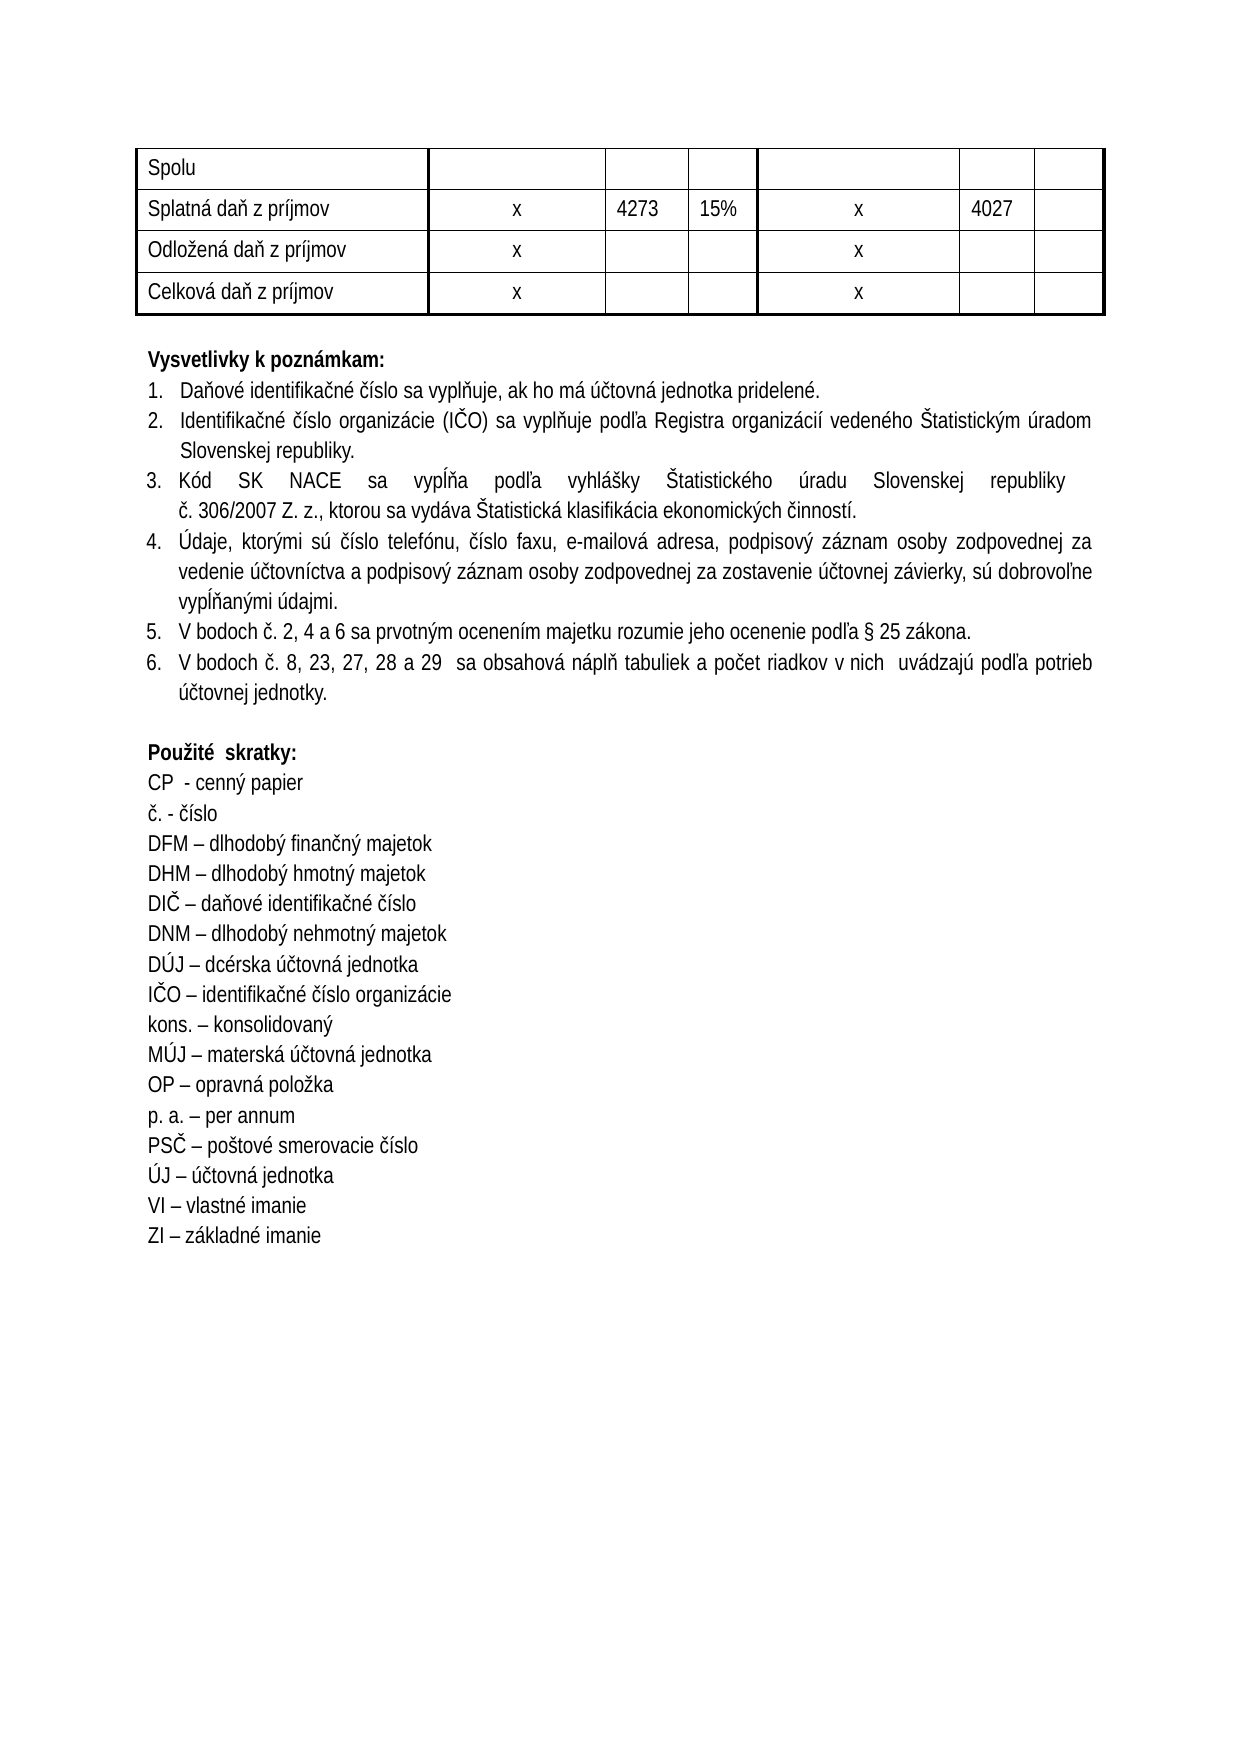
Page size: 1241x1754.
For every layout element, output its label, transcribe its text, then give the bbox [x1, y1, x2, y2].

text PSČ – poštové smerovacie číslo [148, 1132, 1093, 1158]
table_cell x [430, 190, 605, 230]
table_cell [689, 231, 756, 272]
table_cell [1035, 149, 1102, 189]
text DHM – dlhodobý hmotný majetok [148, 860, 1093, 886]
table_cell [1035, 231, 1102, 272]
list Kód SK NACE sa vypĺňa podľa vyhlášky Štatistického úradu Slovenskej republiky č. 306/2007 Z. z., ktorou sa vydáva Štatistická klasifikácia ekonomických činností. [146, 467, 1093, 524]
text DÚJ – dcérska účtovná jednotka [148, 951, 1093, 977]
table_cell x [430, 273, 605, 313]
text č. - číslo [148, 799, 1093, 826]
table_cell 4027 [960, 190, 1034, 230]
text DNM – dlhodobý nehmotný majetok [148, 920, 1093, 947]
list V bodoch č. 8, 23, 27, 28 a 29 sa obsahová náplň tabuliek a počet riadkov v nich uvádzajú podľa potrieb účtovnej jednotky. [146, 648, 1093, 705]
text IČO – identifikačné číslo organizácie [148, 981, 1093, 1007]
table_cell [430, 149, 605, 189]
table_cell x [430, 231, 605, 272]
table_cell x [759, 273, 959, 313]
list Daňové identifikačné číslo sa vyplňuje, ak ho má účtovná jednotka pridelené. [148, 377, 1093, 403]
table_cell [1035, 273, 1102, 313]
text ÚJ – účtovná jednotka [148, 1162, 1093, 1188]
table_cell x [759, 190, 959, 230]
text ZI – základné imanie [148, 1222, 1093, 1249]
list Údaje, ktorými sú číslo telefónu, číslo faxu, e-mailová adresa, podpisový záznam osoby zodpovednej za vedenie účtovníctva a podpisový záznam osoby zodpovednej za zostavenie účtovnej závierky, sú dobrovoľne vypĺňanými údajmi. [146, 528, 1093, 614]
table_cell [606, 231, 688, 272]
list Identifikačné číslo organizácie (IČO) sa vyplňuje podľa Registra organizácií vedeného Štatistickým úradom Slovenskej republiky. [148, 407, 1093, 463]
table_cell Celková daň z príjmov [138, 273, 427, 313]
text OP – opravná položka [148, 1071, 1093, 1098]
text kons. – konsolidovaný [148, 1011, 1093, 1037]
table_cell Spolu [138, 149, 427, 189]
text p. a. – per annum [148, 1102, 1093, 1128]
table_cell 15% [689, 190, 756, 230]
table_cell x [759, 231, 959, 272]
table_cell [606, 273, 688, 313]
table_cell [759, 149, 959, 189]
text VI – vlastné imanie [148, 1192, 1093, 1218]
text MÚJ – materská účtovná jednotka [148, 1041, 1093, 1067]
table_cell 4273 [606, 190, 688, 230]
table_cell [960, 231, 1034, 272]
text Vysvetlivky k poznámkam: [148, 346, 1093, 373]
table_cell [689, 149, 756, 189]
text Použité skratky: [148, 739, 1093, 765]
table_cell [689, 273, 756, 313]
text DIČ – daňové identifikačné číslo [148, 890, 1093, 916]
table_cell [960, 273, 1034, 313]
list V bodoch č. 2, 4 a 6 sa prvotným ocenením majetku rozumie jeho ocenenie podľa § 25 zákona. [146, 618, 1093, 644]
table_cell Odložená daň z príjmov [138, 231, 427, 272]
text CP - cenný papier [148, 769, 1093, 796]
text DFM – dlhodobý finančný majetok [148, 830, 1093, 856]
table_cell Splatná daň z príjmov [138, 190, 427, 230]
table_cell [960, 149, 1034, 189]
table_cell [606, 149, 688, 189]
table_cell [1035, 190, 1102, 230]
